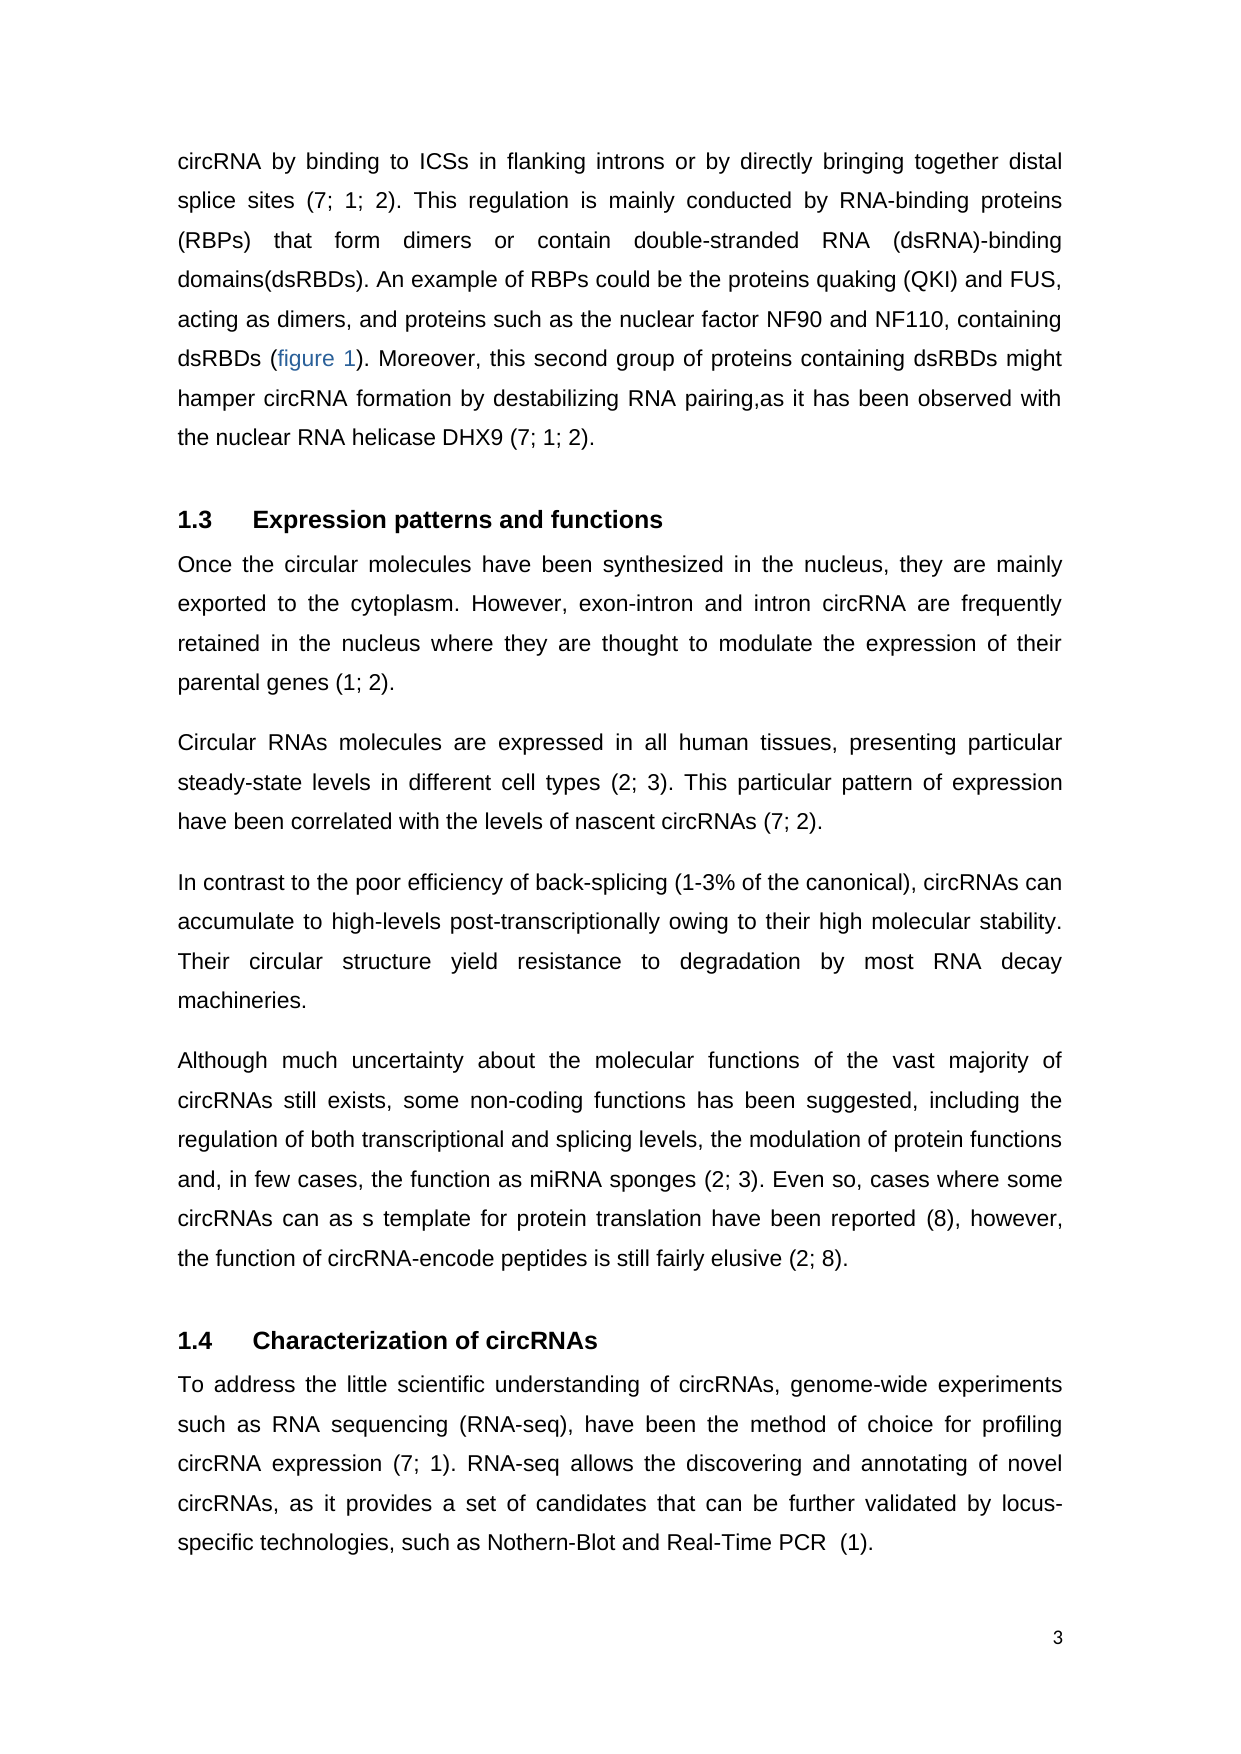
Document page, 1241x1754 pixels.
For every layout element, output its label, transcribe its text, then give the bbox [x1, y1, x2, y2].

text circRNA by binding to ICSs in flanking introns or by directly bringing together distal splice sites (7; 1; 2). This regulation is mainly conducted by RNA-binding proteins (RBPs) that form dimers or contain double-stranded RNA (dsRNA)-binding domains(dsRBDs). An example of RBPs could be the proteins quaking (QKI) and FUS, acting as dimers, and proteins such as the nuclear factor NF90 and NF110, containing dsRBDs (figure 1). Moreover, this second group of proteins containing dsRBDs might hamper circRNA formation by destabilizing RNA pairing,as it has been observed with the nuclear RNA helicase DHX9 (7; 1; 2). [177, 148, 1063, 450]
text Once the circular molecules have been synthesized in the nucleus, they are mainly exported to the cytoplasm. However, exon-intron and intron circRNA are frequently retained in the nucleus where they are thought to modulate the expression of their parental genes (1; 2). [177, 551, 1063, 695]
text In contrast to the poor efficiency of back-splicing (1-3% of the canonical), circRNAs can accumulate to high-levels post-transcriptionally owing to their high molecular stability. Their circular structure yield resistance to degradation by most RNA decay machineries. [177, 869, 1063, 1013]
text Circular RNAs molecules are expressed in all human tissues, presenting particular steady-state levels in different cell types (2; 3). This particular pattern of expression have been correlated with the levels of nascent circRNAs (7; 2). [177, 729, 1063, 835]
text Although much uncertainty about the molecular functions of the vast majority of circRNAs still exists, some non-coding functions has been suggested, including the regulation of both transcriptional and splicing levels, the modulation of protein functions and, in few cases, the function as miRNA sponges (2; 3). Even so, cases where some circRNAs can as s template for protein translation have been reported (8), however, the function of circRNA-encode peptides is still fairly elusive (2; 8). [177, 1047, 1063, 1271]
subtitle Expression patterns and functions [177, 505, 1063, 534]
subtitle Characterization of circRNAs [177, 1326, 1063, 1355]
text To address the little scientific understanding of circRNAs, genome-wide experiments such as RNA sequencing (RNA-seq), have been the method of choice for profiling circRNA expression (7; 1). RNA-seq allows the discovering and annotating of novel circRNAs, as it provides a set of candidates that can be further validated by locus-specific technologies, such as Nothern-Blot and Real-Time PCR (1). [177, 1371, 1063, 1556]
